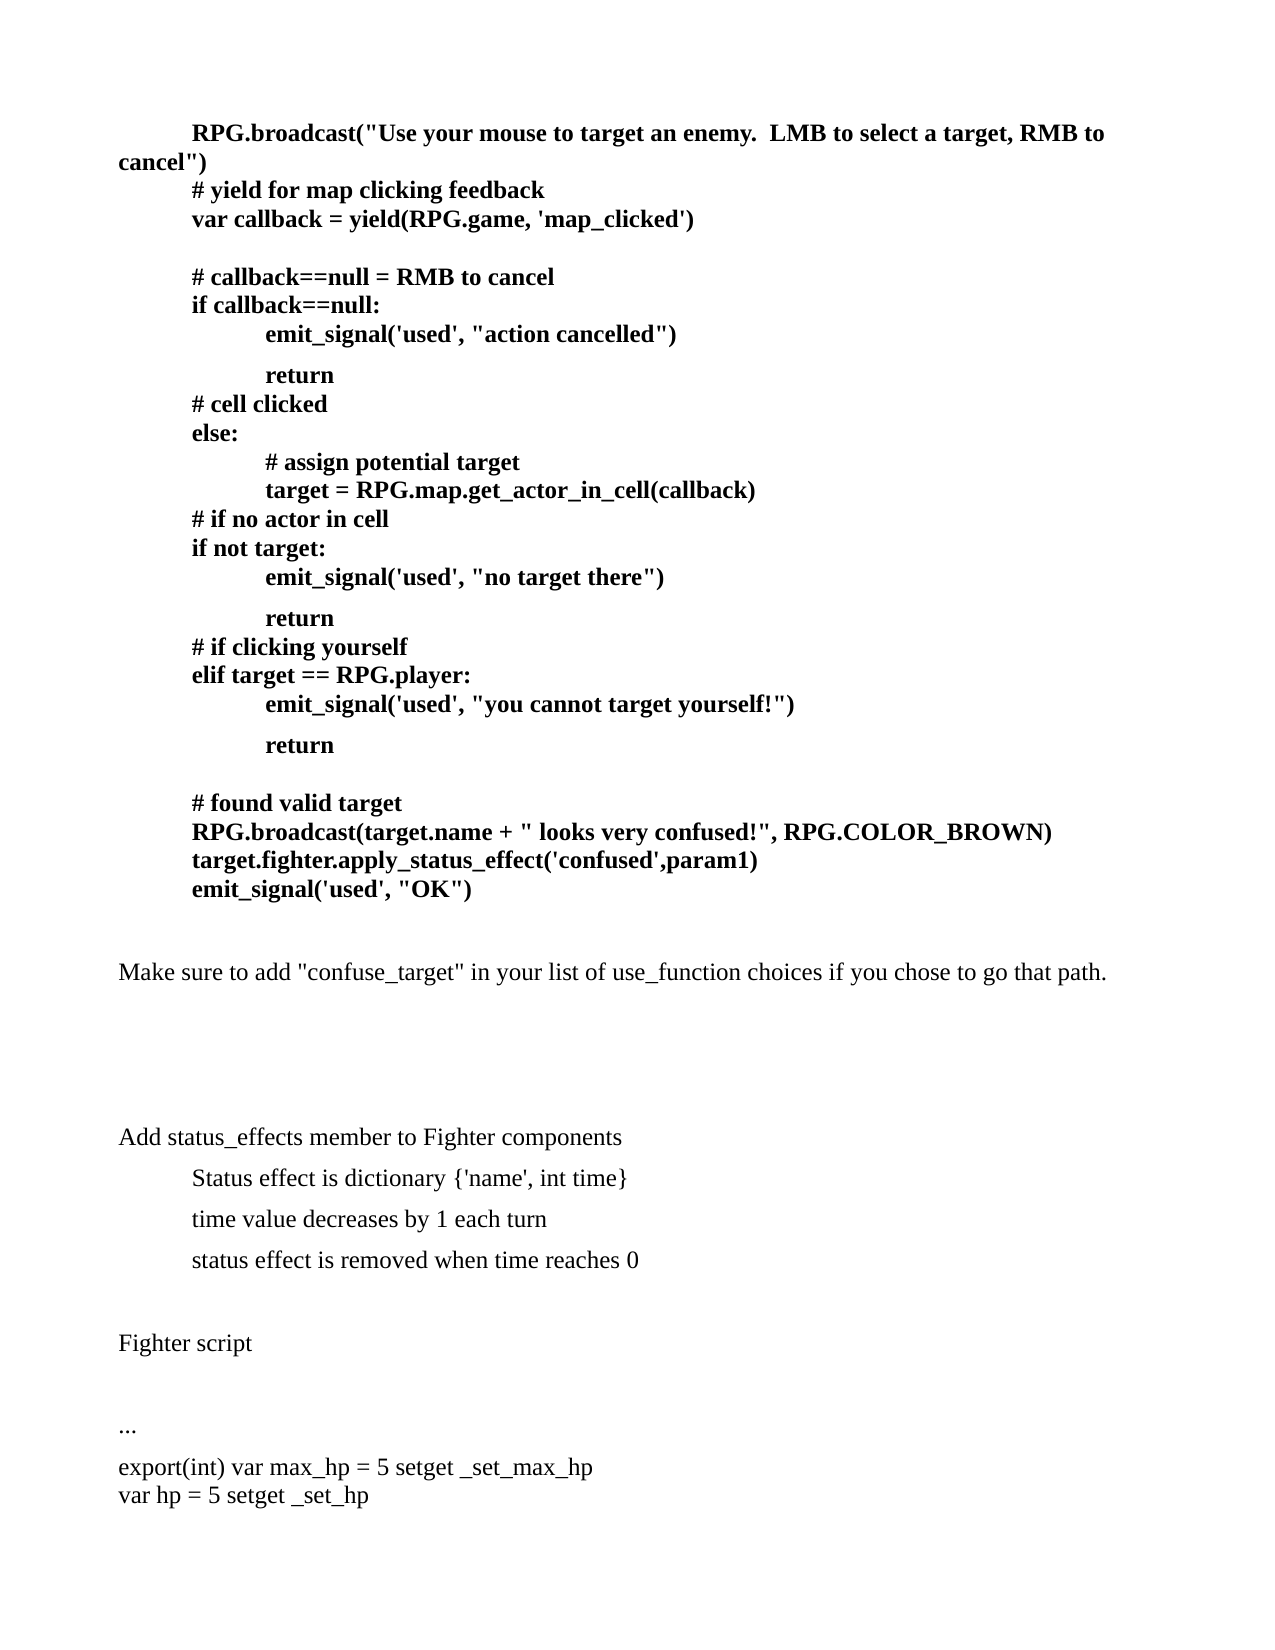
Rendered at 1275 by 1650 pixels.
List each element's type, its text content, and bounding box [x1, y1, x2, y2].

text Status effect is dictionary {'name', int time} [118, 1163, 1157, 1192]
text Make sure to add "confuse_target" in your list of use_function choices if you chose to go that path. [118, 957, 1157, 986]
text ... [118, 1411, 1157, 1439]
text return # cell clicked else: # assign potential target target = RPG.map.get_actor_in_cell(callback) # if no actor in cell if not target: emit_signal('used', "no target there") [118, 361, 1157, 591]
text RPG.broadcast("Use your mouse to target an enemy. LMB to select a target, RMB to cancel") # yield for map clicking feedback var callback = yield(RPG.game, 'map_clicked') # callback==null = RMB to cancel if callback==null: emit_signal('used', "action cancelled") [118, 118, 1157, 348]
text status effect is removed when time reaches 0 [118, 1246, 1157, 1274]
text return # found valid target RPG.broadcast(target.name + " looks very confused!", RPG.COLOR_BROWN) target.fighter.apply_status_effect('confused',param1) emit_signal('used', "OK") [118, 731, 1157, 903]
text time value decreases by 1 each turn [118, 1204, 1157, 1233]
text Add status_effects member to Fighter components [118, 1122, 1157, 1151]
text Fighter script [118, 1328, 1157, 1357]
text export(int) var max_hp = 5 setget _set_max_hp var hp = 5 setget _set_hp [118, 1452, 1157, 1509]
text return # if clicking yourself elif target == RPG.player: emit_signal('used', "you cannot target yourself!") [118, 603, 1157, 718]
